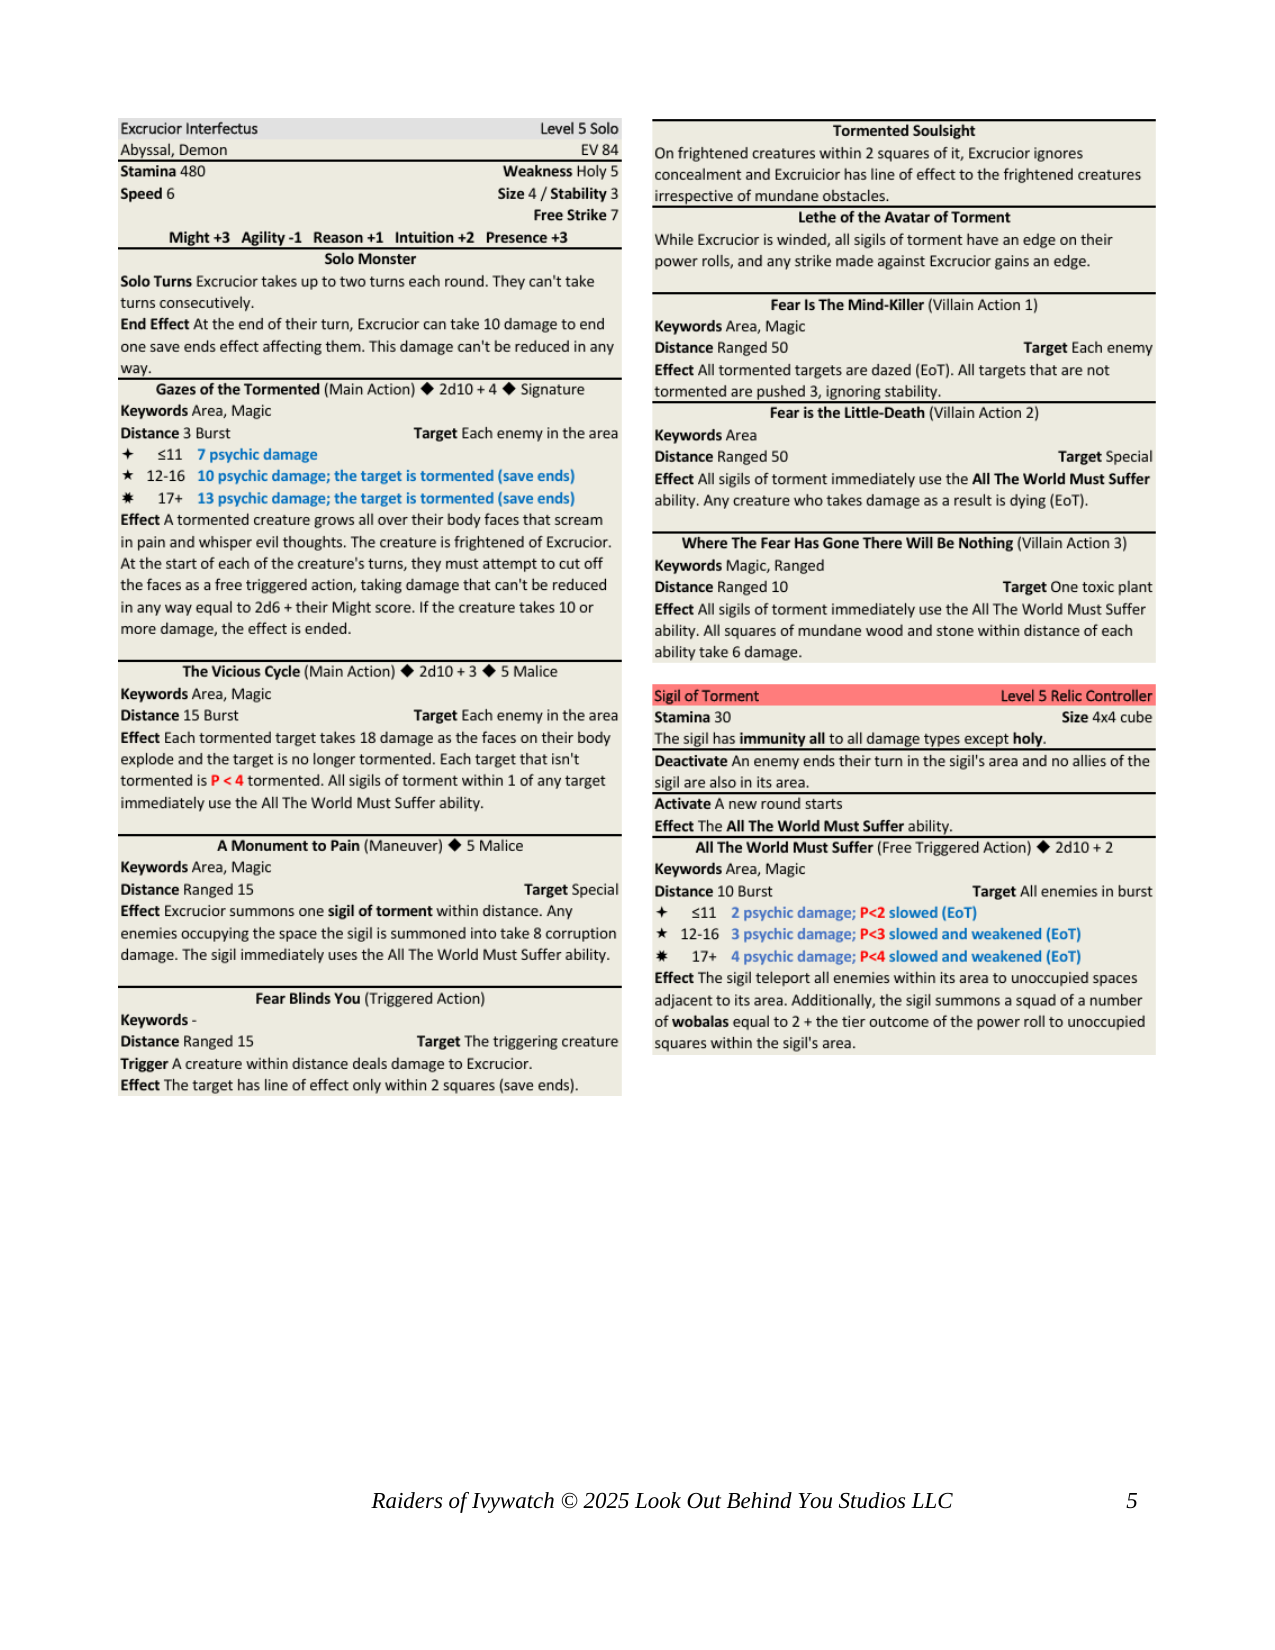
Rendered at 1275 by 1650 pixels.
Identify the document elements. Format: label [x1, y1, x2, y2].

picture [652, 118, 1157, 1055]
picture [118, 118, 623, 1096]
